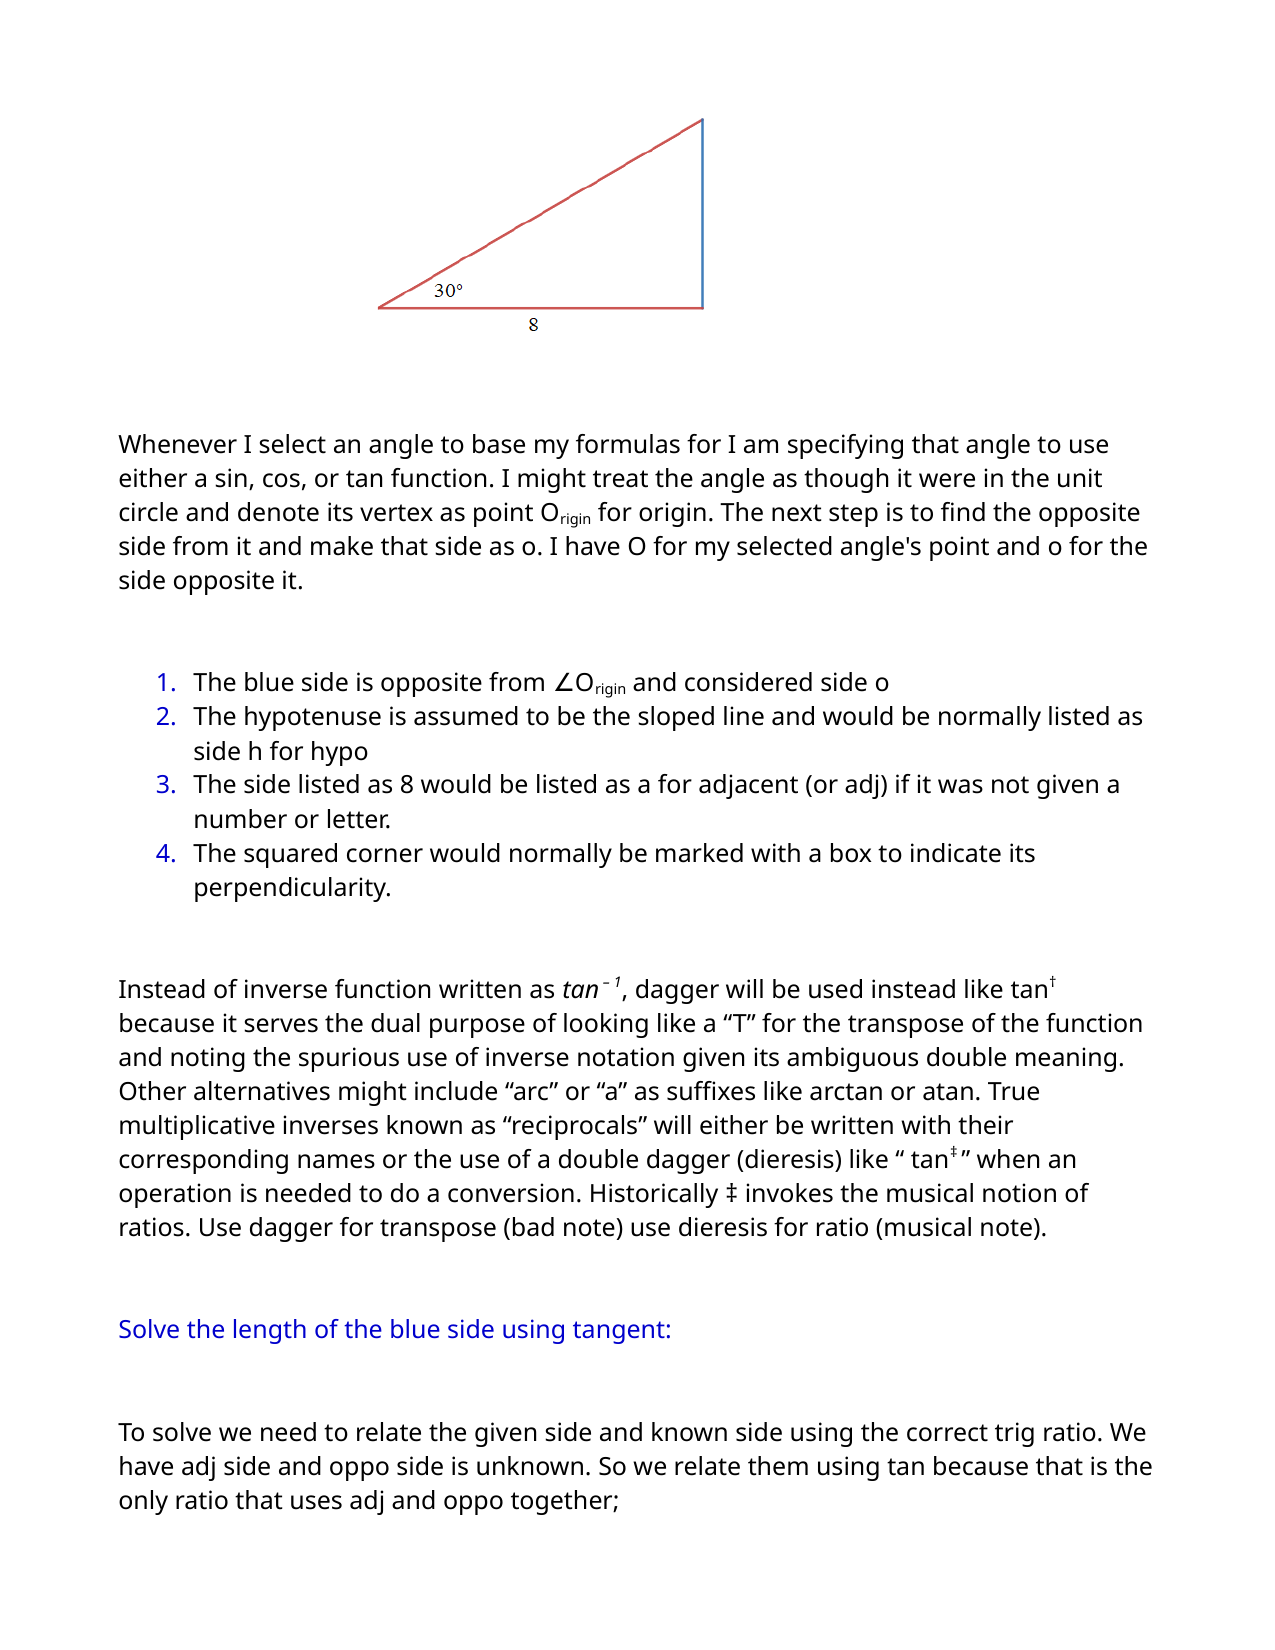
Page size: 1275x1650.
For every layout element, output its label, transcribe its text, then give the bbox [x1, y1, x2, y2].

list The side listed as 8 would be listed as a for adjacent (or adj) if it was not given a number or letter. [156, 767, 1157, 835]
list The squared corner would normally be marked with a box to indicate its perpendicularity. [156, 835, 1157, 903]
text To solve we need to relate the given side and known side using the correct trig ratio. We have adj side and oppo side is unknown. So we relate them using tan because that is the only ratio that uses adj and oppo together; [118, 1414, 1157, 1517]
text Instead of inverse function written as tan – 1, dagger will be used instead like tan† because it serves the dual purpose of looking like a “T” for the transpose of the function and noting the spurious use of inverse notation given its ambiguous double meaning. Other alternatives might include “arc” or “a” as suffixes like arctan or atan. True multiplicative inverses known as “reciprocals” will either be written with their corresponding names or the use of a double dagger (dieresis) like “ tan‡ ” when an operation is needed to do a conversion. Historically ‡ invokes the musical notion of ratios. Use dagger for transpose (bad note) use dieresis for ratio (musical note). [118, 972, 1157, 1244]
list The blue side is opposite from ∠Origin and considered side o [156, 665, 1157, 699]
text Solve the length of the blue side using tangent: [118, 1312, 1157, 1346]
text Whenever I select an angle to base my formulas for I am specifying that angle to use either a sin, cos, or tan function. I might treat the angle as though it were in the unit circle and denote its vertex as point Origin for origin. The next step is to find the opposite side from it and make that side as o. I have O for my selected angle's point and o for the side opposite it. [118, 427, 1157, 597]
list The hypotenuse is assumed to be the sloped line and would be normally listed as side h for hypo [156, 699, 1157, 767]
